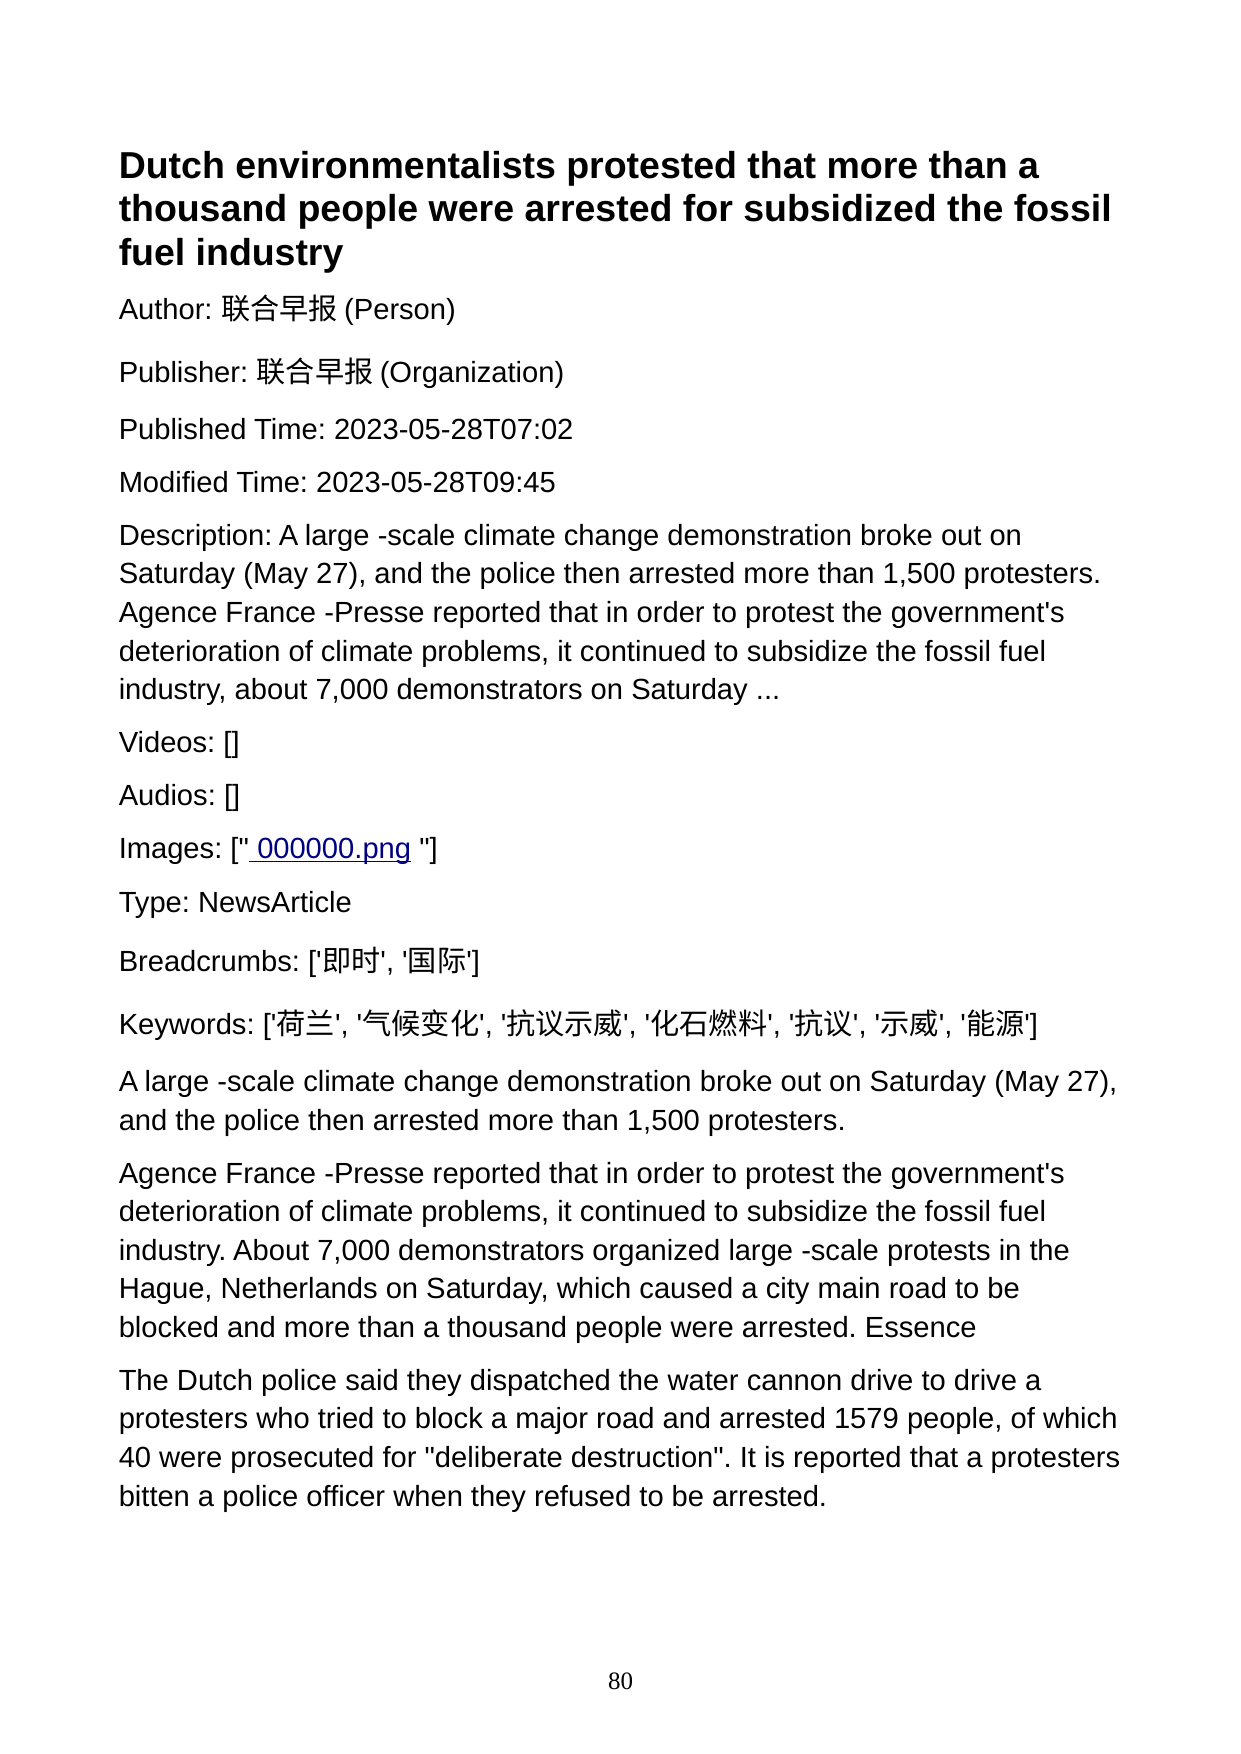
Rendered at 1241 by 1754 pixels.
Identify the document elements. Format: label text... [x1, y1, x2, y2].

text A large -scale climate change demonstration broke out on Saturday (May 27), and the police then arrested more than 1,500 protesters. [118, 1064, 1122, 1136]
subtitle Dutch environmentalists protested that more than a thousand people were arrested for subsidized the fossil fuel industry [118, 143, 1122, 273]
text Videos: [] [118, 725, 1122, 759]
text Agence France -Presse reported that in order to protest the government's deterioration of climate problems, it continued to subsidize the fossil fuel industry. About 7,000 demonstrators organized large -scale protests in the Hague, Netherlands on Saturday, which caused a city main road to be blocked and more than a thousand people were arrested. Essence [118, 1156, 1122, 1343]
text Description: A large -scale climate change demonstration broke out on Saturday (May 27), and the police then arrested more than 1,500 protesters. Agence France -Presse reported that in order to protest the government's deterioration of climate problems, it continued to subsidize the fossil fuel industry, about 7,000 demonstrators on Saturday ... [118, 518, 1122, 706]
text The Dutch police said they dispatched the water cannon drive to drive a protesters who tried to block a major road and arrested 1579 people, of which 40 were prosecuted for "deliberate destruction". It is reported that a protesters bitten a police officer when they refused to be arrested. [118, 1363, 1122, 1512]
text Author: 联合早报 (Person) [118, 285, 1122, 328]
text Breadcrumbs: ['即时', '国际'] [118, 938, 1122, 980]
text Keywords: ['荷兰', '气候变化', '抗议示威', '化石燃料', '抗议', '示威', '能源'] [118, 1001, 1122, 1043]
text Type: NewsArticle [118, 884, 1122, 918]
text Publisher: 联合早报 (Organization) [118, 348, 1122, 391]
text Images: [" 000000.png "] [118, 831, 1122, 865]
text Published Time: 2023-05-28T07:02 [118, 412, 1122, 445]
text Audios: [] [118, 778, 1122, 812]
text Modified Time: 2023-05-28T09:45 [118, 465, 1122, 498]
